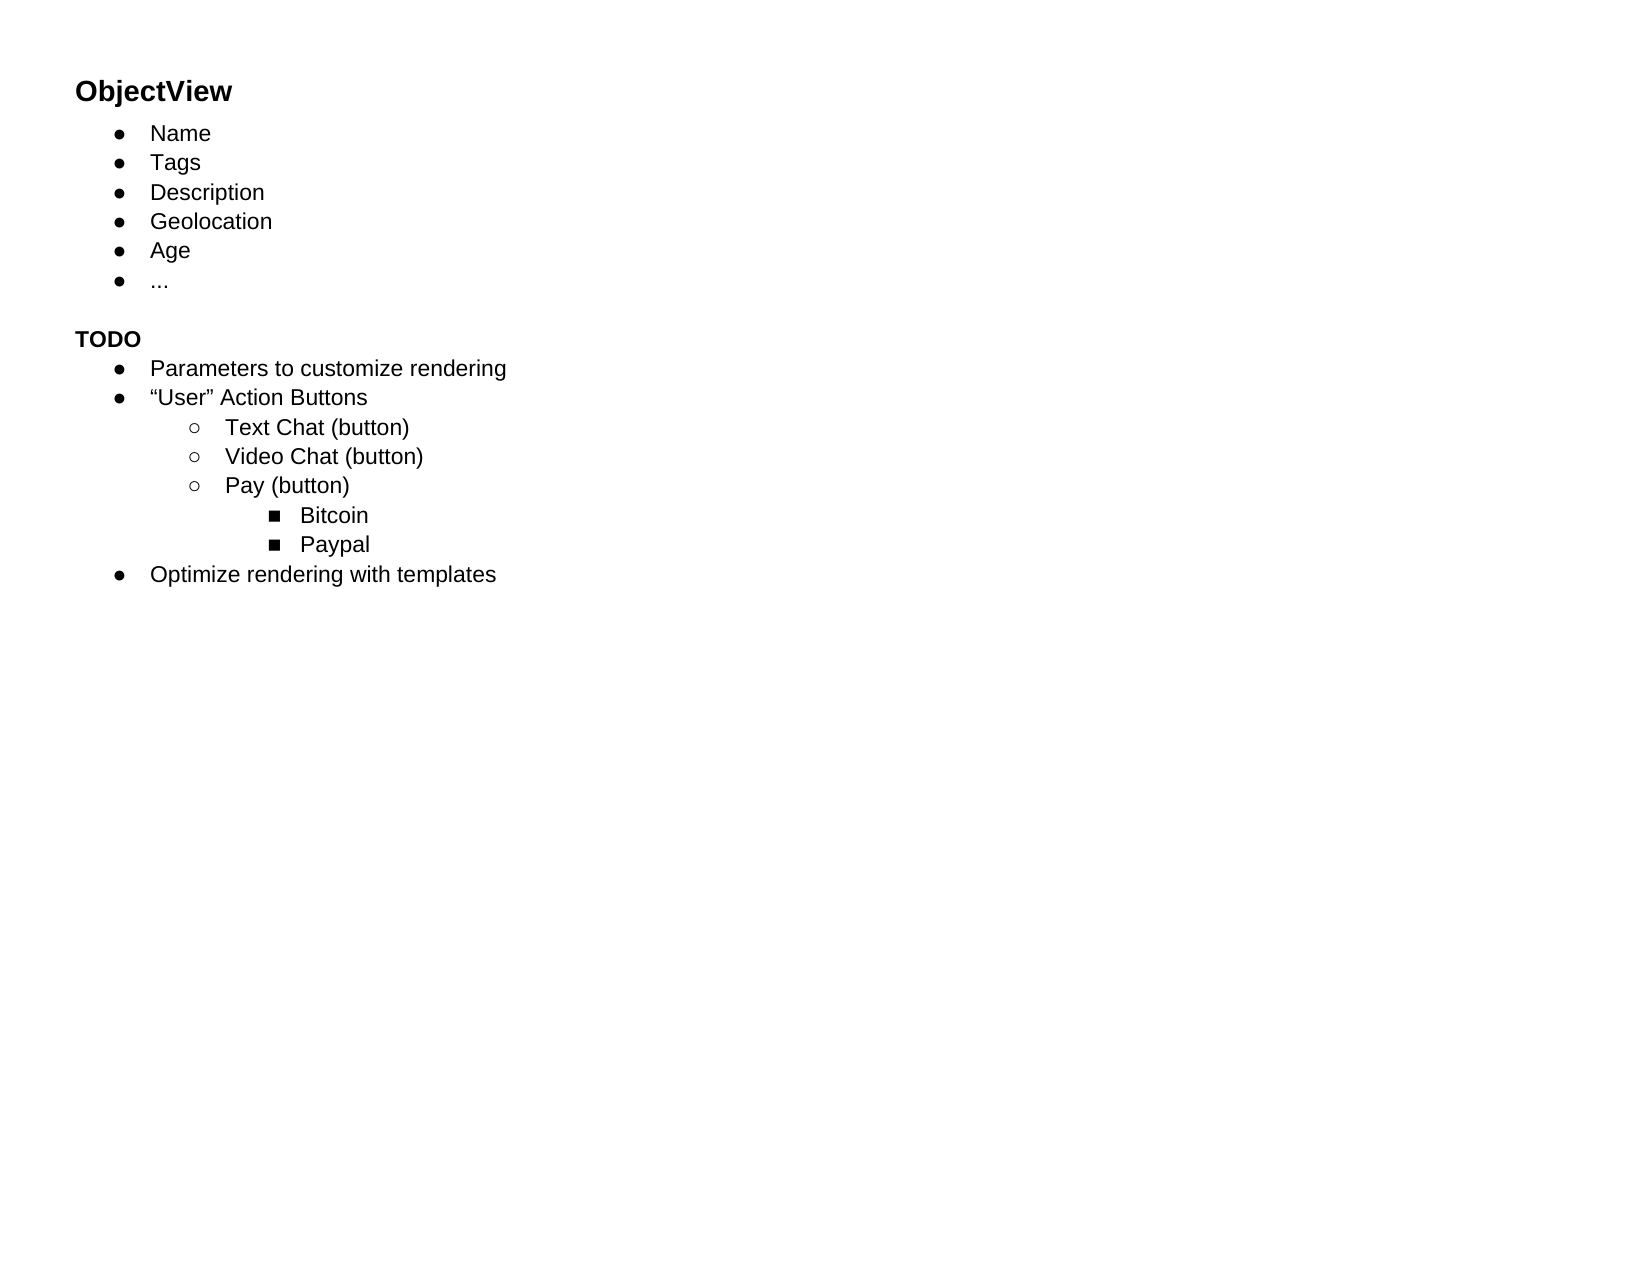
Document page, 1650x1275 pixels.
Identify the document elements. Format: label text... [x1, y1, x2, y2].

list Parameters to customize rendering [112, 356, 1462, 381]
list Text Chat (button) [187, 414, 1462, 440]
list Geolocation [112, 209, 1462, 234]
subtitle ObjectView [75, 75, 1312, 108]
list Age [112, 238, 1462, 264]
list Tags [112, 150, 1462, 176]
text TODO [75, 326, 1462, 352]
list ... [112, 268, 1462, 293]
list Bitcoin [75, 503, 1462, 528]
list Paypal [75, 532, 1462, 558]
list Name [112, 121, 1462, 146]
list Video Chat (button) [187, 444, 1462, 469]
list Optimize rendering with templates [112, 561, 1462, 587]
list Pay (button) [187, 473, 1462, 499]
list Description [112, 179, 1462, 205]
list “User” Action Buttons [112, 385, 1462, 411]
